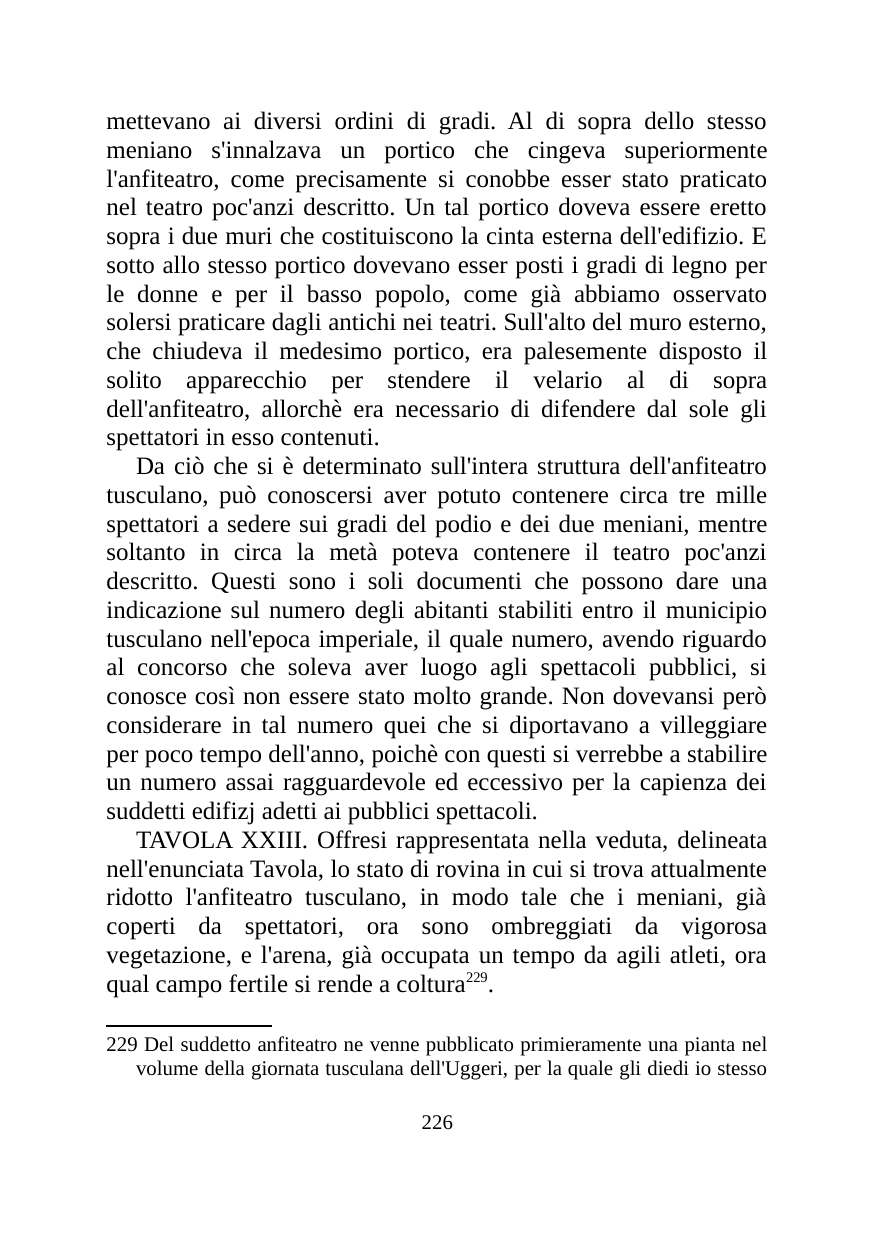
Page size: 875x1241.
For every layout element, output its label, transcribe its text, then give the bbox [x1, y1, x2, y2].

text Del suddetto anfiteatro ne venne pubblicato primieramente una pianta nel volume della giornata tusculana dell'Uggeri, per la quale gli diedi io stesso [106, 1032, 768, 1080]
text TAVOLA XXIII. Offresi rappresentata nella veduta, delineata nell'enunciata Tavola, lo stato di rovina in cui si trova attualmente ridotto l'anfiteatro tusculano, in modo tale che i meniani, già coperti da spettatori, ora sono ombreggiati da vigorosa vegetazione, e l'arena, già occupata un tempo da agili atleti, ora qual campo fertile si rende a coltura. [106, 825, 768, 997]
text Da ciò che si è determinato sull'intera struttura dell'anfiteatro tusculano, può conoscersi aver potuto contenere circa tre mille spettatori a sedere sui gradi del podio e dei due meniani, mentre soltanto in circa la metà poteva contenere il teatro poc'anzi descritto. Questi sono i soli documenti che possono dare una indicazione sul numero degli abitanti stabiliti entro il municipio tusculano nell'epoca imperiale, il quale numero, avendo riguardo al concorso che soleva aver luogo agli spettacoli pubblici, si conosce così non essere stato molto grande. Non dovevansi però considerare in tal numero quei che si diportavano a villeggiare per poco tempo dell'anno, poichè con questi si verrebbe a stabilire un numero assai ragguardevole ed eccessivo per la capienza dei suddetti edifizj adetti ai pubblici spettacoli. [106, 451, 768, 825]
text mettevano ai diversi ordini di gradi. Al di sopra dello stesso meniano s'innalzava un portico che cingeva superiormente l'anfiteatro, come precisamente si conobbe esser stato praticato nel teatro poc'anzi descritto. Un tal portico doveva essere eretto sopra i due muri che costituiscono la cinta esterna dell'edifizio. E sotto allo stesso portico dovevano esser posti i gradi di legno per le donne e per il basso popolo, come già abbiamo osservato solersi praticare dagli antichi nei teatri. Sull'alto del muro esterno, che chiudeva il medesimo portico, era palesemente disposto il solito apparecchio per stendere il velario al di sopra dell'anfiteatro, allorchè era necessario di difendere dal sole gli spettatori in esso contenuti. [106, 106, 768, 451]
